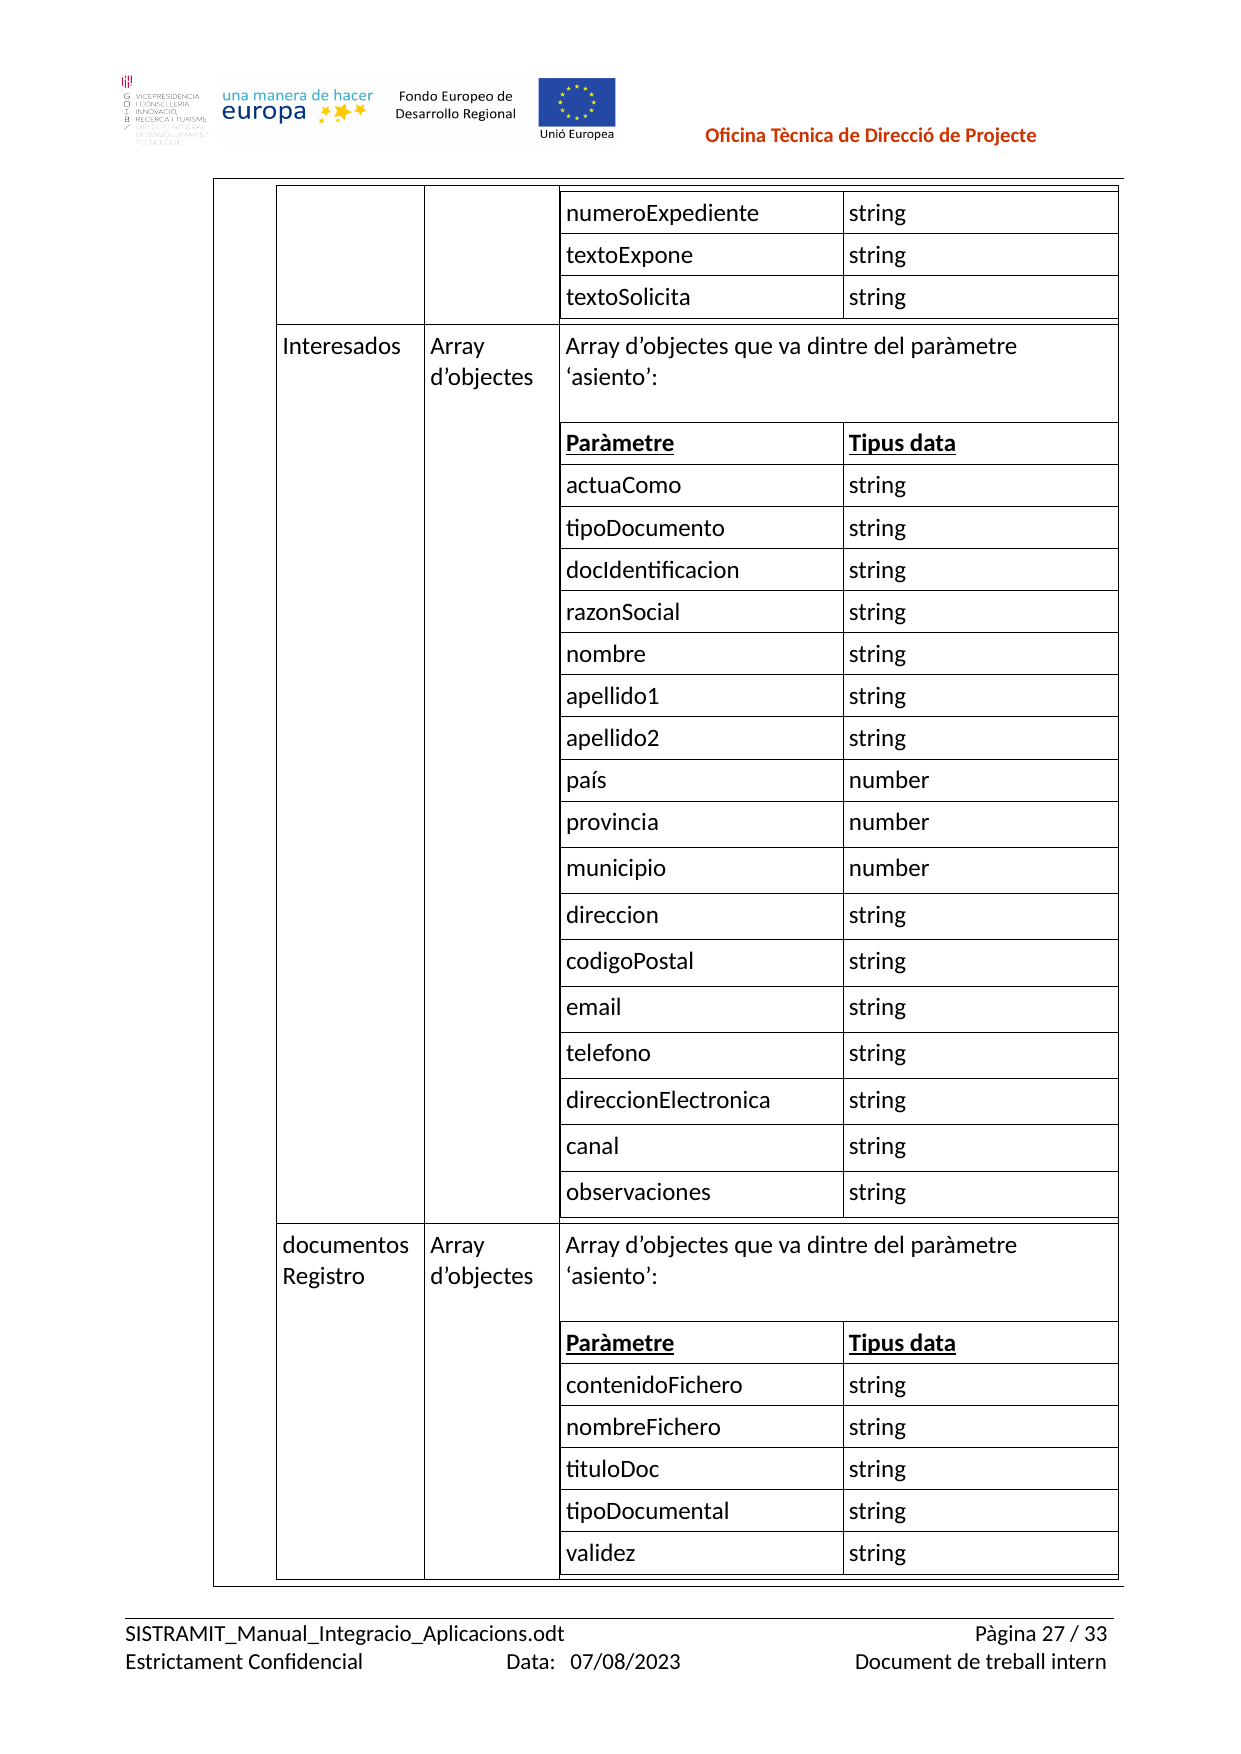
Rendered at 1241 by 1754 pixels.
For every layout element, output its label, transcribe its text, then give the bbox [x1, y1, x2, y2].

table_cell direccion [561, 894, 843, 939]
picture [219, 73, 621, 147]
table_cell [277, 186, 424, 323]
table_cell string [844, 1406, 1118, 1447]
table_header Paràmetre [561, 1322, 843, 1363]
table_cell string [844, 507, 1118, 548]
table_cell provincia [561, 802, 843, 847]
table_cell string [844, 276, 1118, 317]
table_cell string [844, 465, 1118, 506]
table_cell telefono [561, 1033, 843, 1078]
table_cell number [844, 848, 1118, 893]
table_cell string [844, 1490, 1118, 1531]
table_cell validez [561, 1532, 843, 1573]
table_cell number [844, 760, 1118, 801]
table_cell string [844, 549, 1118, 590]
table_cell string [844, 717, 1118, 758]
table_cell string [844, 591, 1118, 632]
picture [118, 73, 213, 147]
table_cell tipoDocumento [561, 507, 843, 548]
table_cell textoSolicita [561, 276, 843, 317]
table_cell Array d’objectes [425, 1224, 559, 1579]
table_cell país [561, 760, 843, 801]
table_cell docIdentificacion [561, 549, 843, 590]
table_cell string [844, 633, 1118, 674]
table_cell string [844, 234, 1118, 275]
table_header Tipus data [844, 1322, 1118, 1363]
table_cell contenidoFichero [561, 1364, 843, 1405]
table_cell nombreFichero [561, 1406, 843, 1447]
table_cell direccionElectronica [561, 1079, 843, 1124]
table_cell string [844, 192, 1118, 233]
table_cell string [844, 1125, 1118, 1171]
table_cell string [844, 1033, 1118, 1078]
table_cell string [844, 1364, 1118, 1405]
table_cell string [844, 1532, 1118, 1573]
table_cell razonSocial [561, 591, 843, 632]
table_cell Interesados [277, 325, 424, 1223]
table_cell canal [561, 1125, 843, 1171]
table_cell documentosRegistro [277, 1224, 424, 1579]
table_cell email [561, 987, 843, 1032]
table_cell [214, 179, 1124, 1586]
table_cell [425, 186, 559, 323]
table_cell Array d’objectes que va dintre del paràmetre ‘asiento’: [560, 1224, 1118, 1321]
table_cell string [844, 1448, 1118, 1489]
table_cell Array d’objectes que va dintre del paràmetre ‘asiento’: [560, 325, 1118, 422]
table_cell [560, 186, 1118, 191]
table_cell string [844, 894, 1118, 939]
table_cell [560, 1575, 1118, 1579]
table_cell actuaComo [561, 465, 843, 506]
table_cell textoExpone [561, 234, 843, 275]
table_cell apellido1 [561, 675, 843, 716]
table_cell [560, 1218, 1118, 1223]
table_cell numeroExpediente [561, 192, 843, 233]
table_cell tituloDoc [561, 1448, 843, 1489]
table_cell apellido2 [561, 717, 843, 758]
table_cell string [844, 987, 1118, 1032]
table_header Tipus data [844, 423, 1118, 464]
table_cell observaciones [561, 1172, 843, 1217]
table_cell string [844, 1079, 1118, 1124]
table_cell string [844, 1172, 1118, 1217]
table_header Paràmetre [561, 423, 843, 464]
table_cell Array d’objectes [425, 325, 559, 1223]
table_cell municipio [561, 848, 843, 893]
table_cell codigoPostal [561, 940, 843, 986]
table_cell [560, 319, 1118, 323]
table_cell nombre [561, 633, 843, 674]
table_cell number [844, 802, 1118, 847]
table_cell string [844, 675, 1118, 716]
table_cell tipoDocumental [561, 1490, 843, 1531]
table_cell string [844, 940, 1118, 986]
